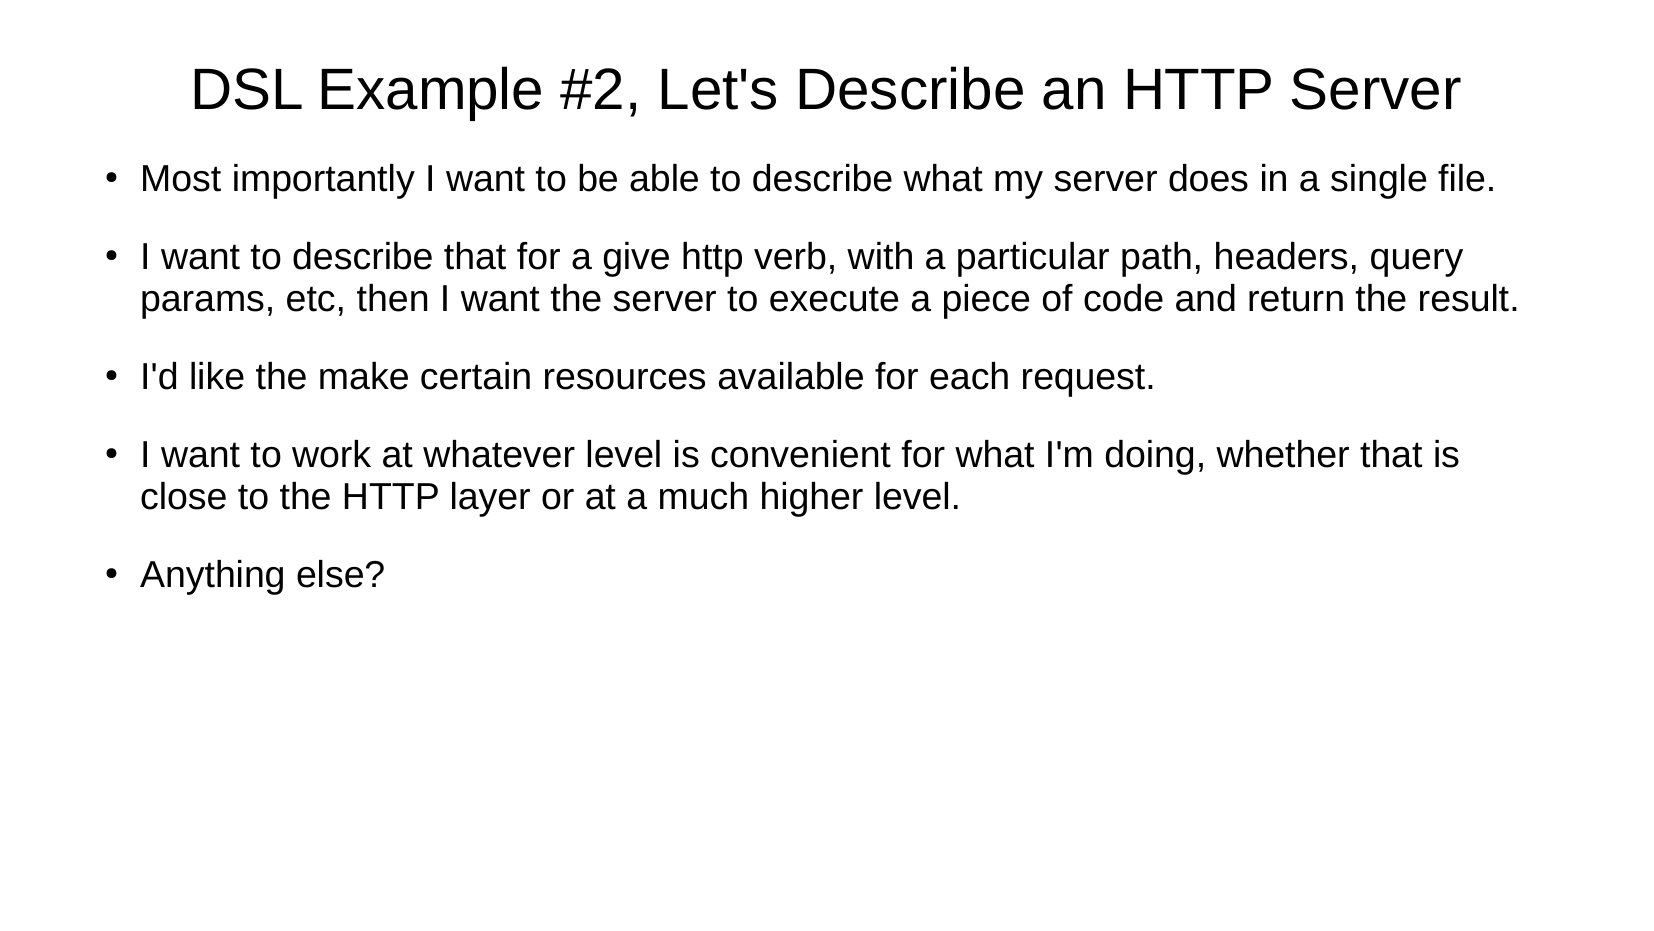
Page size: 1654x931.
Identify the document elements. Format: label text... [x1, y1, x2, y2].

text_box Most importantly I want to be able to describe what my server does in a single file. I want to describe that for a give http verb, with a particular path, headers, query params, etc, then I want the server to execute a piece of code and return the result. I'd like the make certain resources available for each request. I want to work at whatever level is convenient for what I'm doing, whether that is close to the HTTP layer or at a much higher level. Anything else? [90, 150, 1561, 750]
title DSL Example #2, Let's Describe an HTTP Server [82, 42, 1571, 136]
